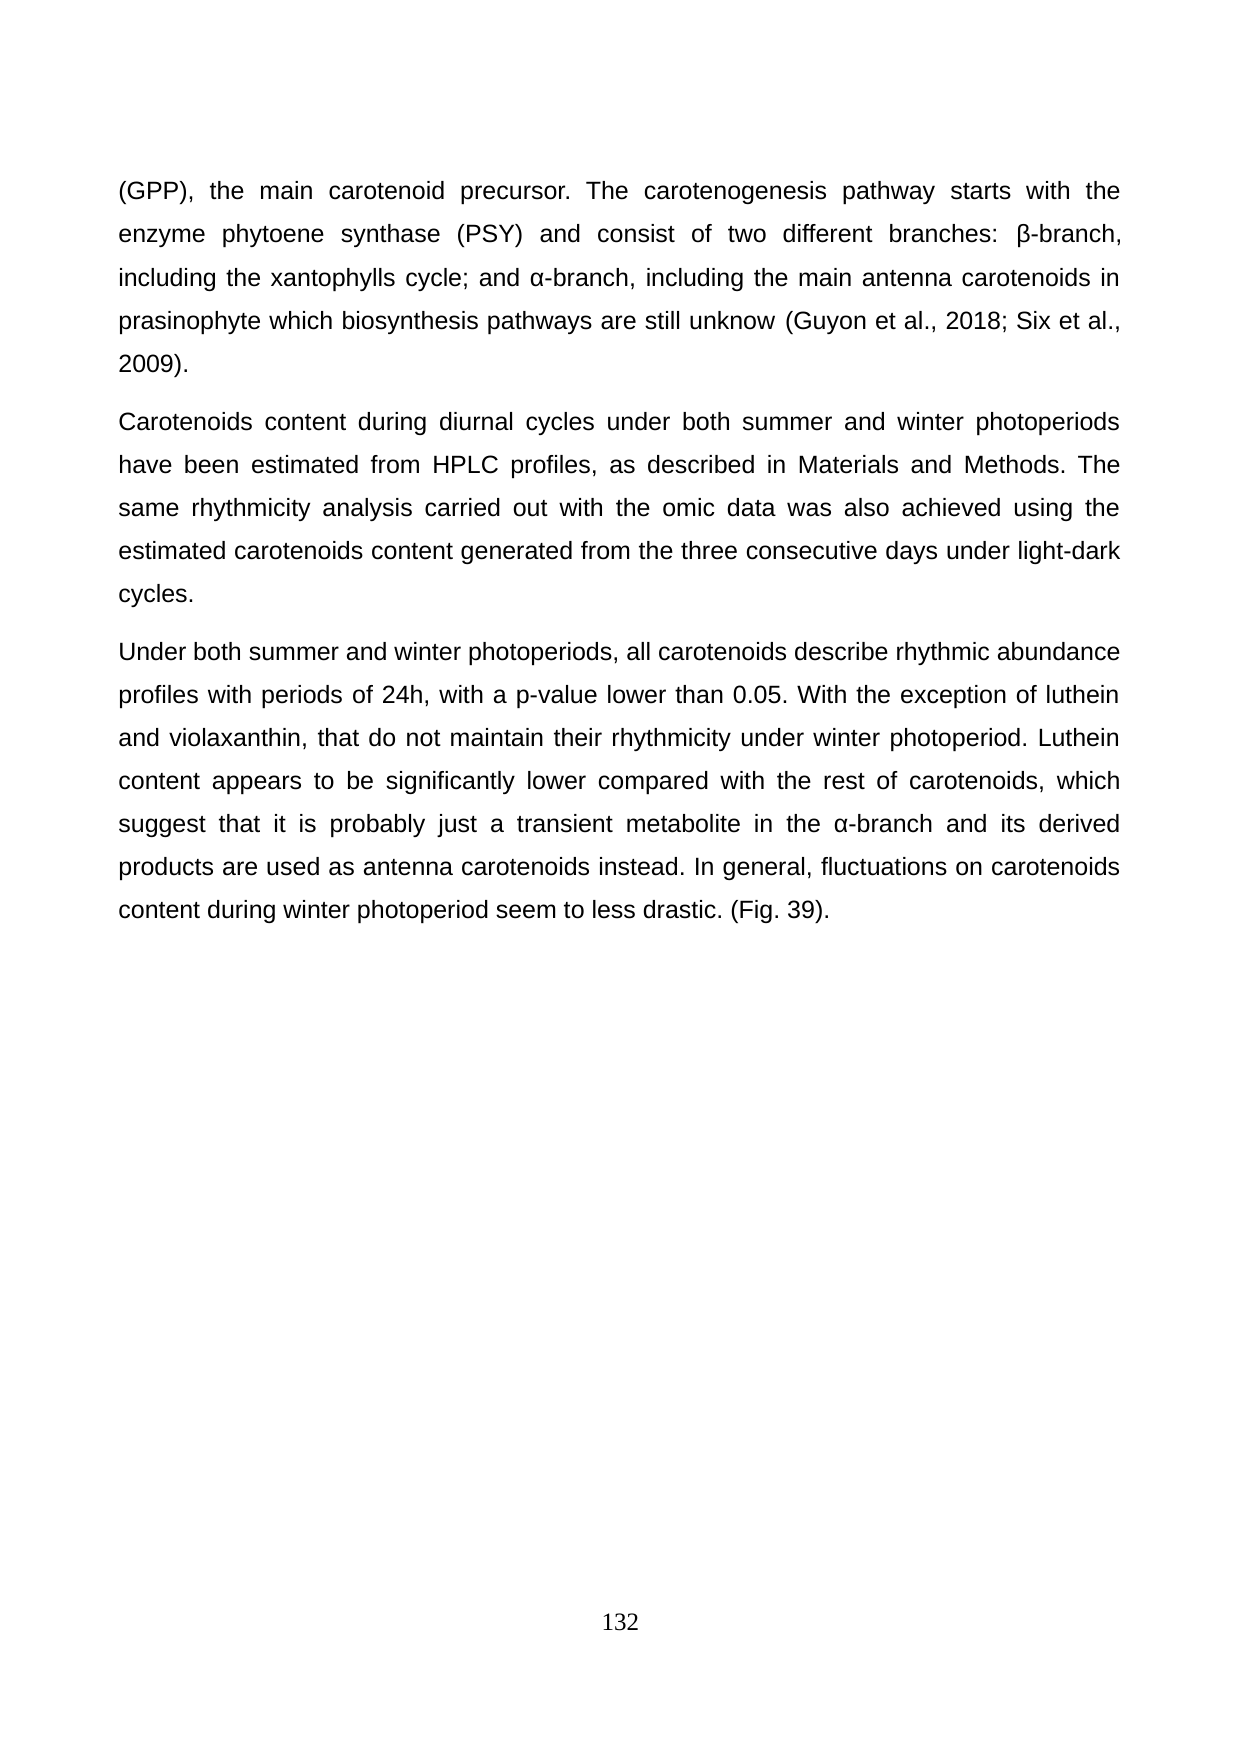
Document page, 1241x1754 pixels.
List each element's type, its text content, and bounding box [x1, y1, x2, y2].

text (GPP), the main carotenoid precursor. The carotenogenesis pathway starts with the enzyme phytoene synthase (PSY) and consist of two different branches: β-branch, including the xantophylls cycle; and α-branch, including the main antenna carotenoids in prasinophyte which biosynthesis pathways are still unknow (Guyon et al., 2018; Six et al., 2009)⁠. [118, 176, 1122, 378]
text Carotenoids content during diurnal cycles under both summer and winter photoperiods have been estimated from HPLC profiles, as described in Materials and Methods. The same rhythmicity analysis carried out with the omic data was also achieved using the estimated carotenoids content generated from the three consecutive days under light-dark cycles. [118, 407, 1122, 608]
text Under both summer and winter photoperiods, all carotenoids describe rhythmic abundance profiles with periods of 24h, with a p-value lower than 0.05. With the exception of luthein and violaxanthin, that do not maintain their rhythmicity under winter photoperiod. Luthein content appears to be significantly lower compared with the rest of carotenoids, which suggest that it is probably just a transient metabolite in the α-branch and its derived products are used as antenna carotenoids instead. In general, fluctuations on carotenoids content during winter photoperiod seem to less drastic. (Fig. 39). [118, 637, 1122, 924]
